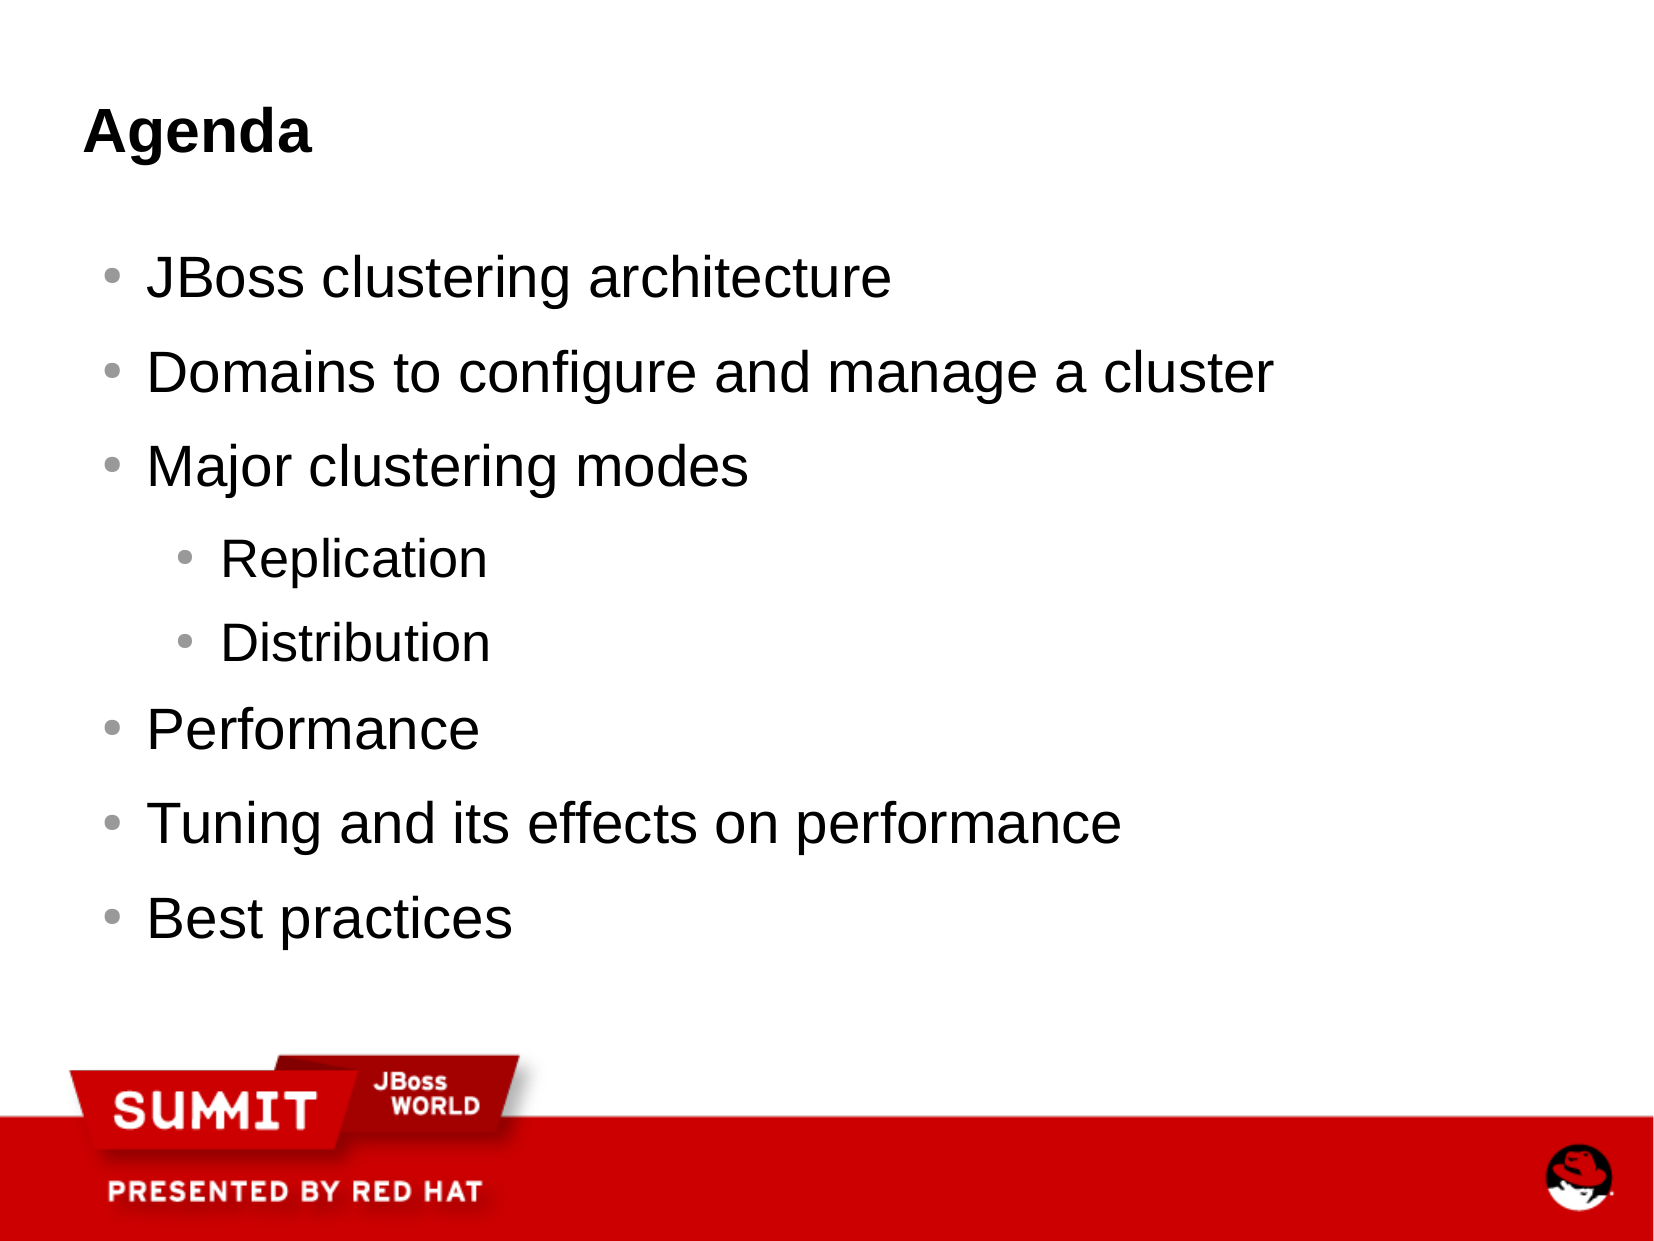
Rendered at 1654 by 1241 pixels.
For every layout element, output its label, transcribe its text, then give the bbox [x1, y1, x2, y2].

title Agenda [82, 37, 1571, 226]
picture [0, 1043, 1654, 1241]
list JBoss clustering architecture Domains to configure and manage a cluster Major clustering modes Replication Distribution Performance Tuning and its effects on performance Best practices [86, 244, 1576, 1039]
